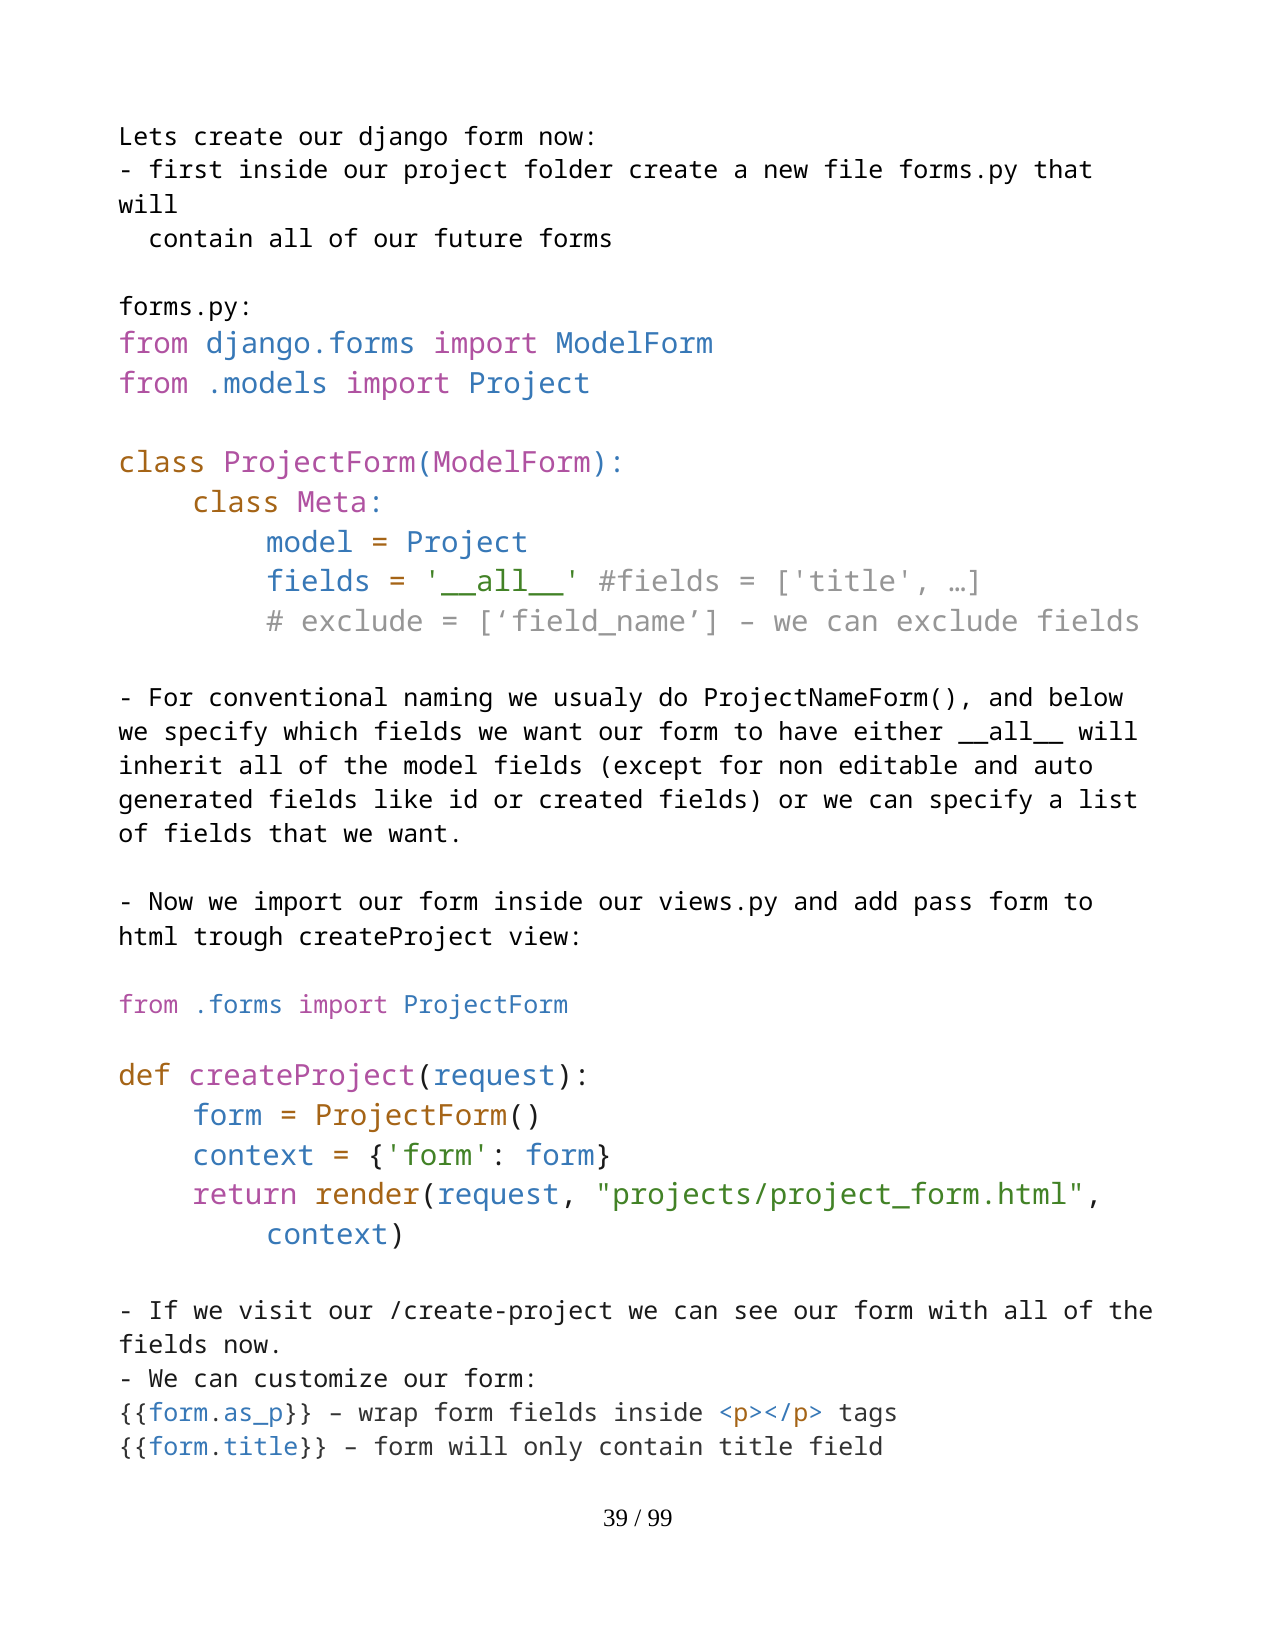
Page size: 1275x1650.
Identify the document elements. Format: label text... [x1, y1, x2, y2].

text - For conventional naming we usualy do ProjectNameForm(), and below we specify which fields we want our form to have either __all__ will inherit all of the model fields (except for non editable and auto generated fields like id or created fields) or we can specify a list of fields that we want. [118, 680, 1157, 850]
text - Now we import our form inside our views.py and add pass form to html trough createProject view: [118, 884, 1157, 952]
text - If we visit our /create-project we can see our form with all of the fields now. [118, 1292, 1157, 1361]
text contain all of our future forms [118, 220, 1157, 288]
text form = ProjectForm() [118, 1094, 1157, 1134]
text def createProject(request): [118, 1054, 1157, 1094]
text Lets create our django form now: [118, 118, 1157, 152]
text from django.forms import ModelForm [118, 322, 1157, 362]
text # exclude = [‘field_name’] – we can exclude fields [118, 600, 1157, 640]
text {{form.as_p}} – wrap form fields inside <p></p> tags [118, 1395, 1157, 1429]
text context = {'form': form} [118, 1134, 1157, 1173]
text fields = '__all__' #fields = ['title', …] [118, 561, 1157, 600]
text from .forms import ProjectForm [118, 986, 1157, 1020]
text class ProjectForm(ModelForm): [118, 442, 1157, 481]
text class Meta: [118, 481, 1157, 521]
text - We can customize our form: [118, 1361, 1157, 1395]
text return render(request, "projects/project_form.html", context) [118, 1173, 1157, 1253]
text from .models import Project [118, 362, 1157, 402]
text forms.py: [118, 288, 1157, 322]
text model = Project [118, 521, 1157, 561]
text {{form.title}} – form will only contain title field [118, 1429, 1157, 1463]
text - first inside our project folder create a new file forms.py that will [118, 152, 1157, 220]
